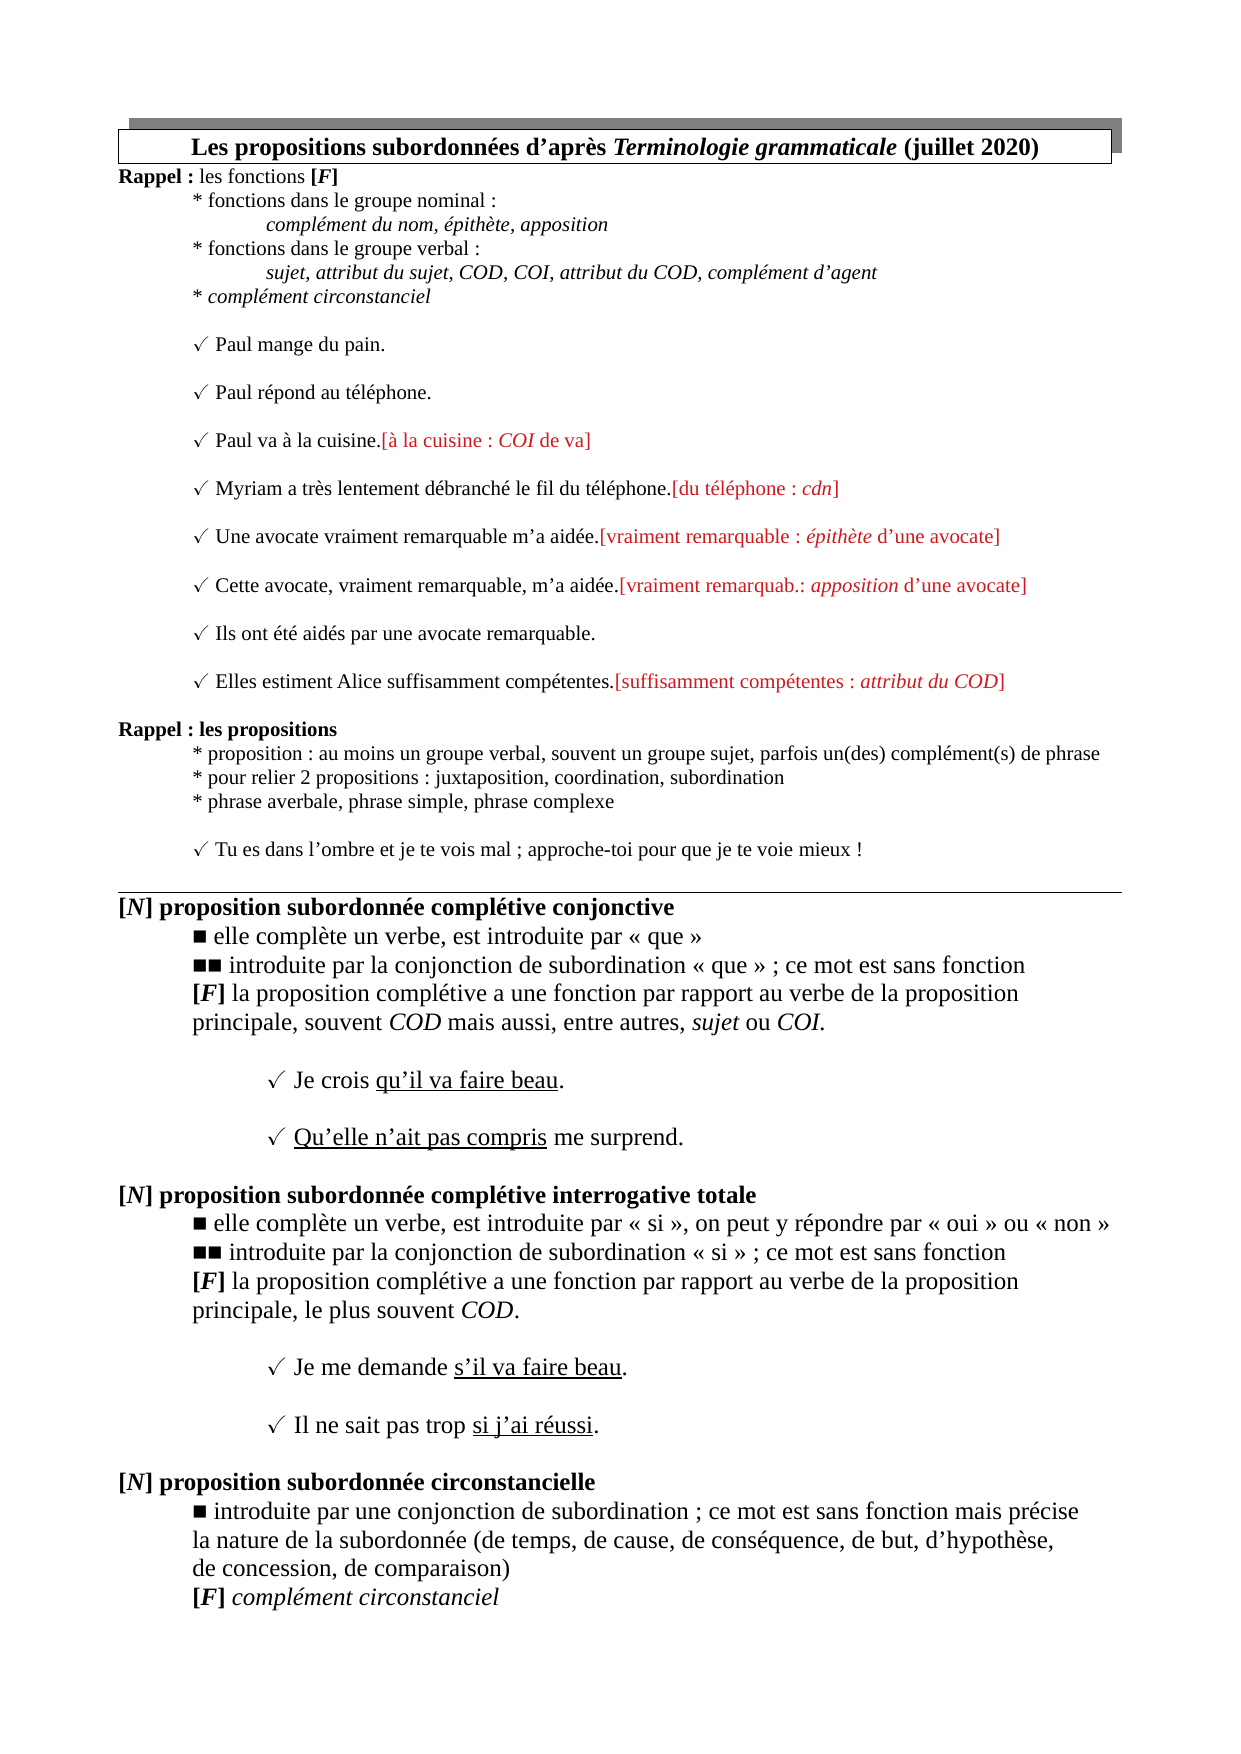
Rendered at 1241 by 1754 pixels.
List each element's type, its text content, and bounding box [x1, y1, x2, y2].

text la nature de la subordonnée (de temps, de cause, de conséquence, de but, d’hypothèse, [118, 1525, 1122, 1553]
text ✓ Je crois qu’il va faire beau. [118, 1065, 1122, 1093]
text principale, le plus souvent COD. [118, 1295, 1122, 1323]
text * pour relier 2 propositions : juxtaposition, coordination, subordination [118, 765, 1122, 789]
text Rappel : les propositions [118, 717, 1122, 741]
text ■■ introduite par la conjonction de subordination « que » ; ce mot est sans fonction [118, 950, 1122, 978]
text ✓ Paul mange du pain. [118, 332, 1122, 356]
text * phrase averbale, phrase simple, phrase complexe [118, 789, 1122, 813]
text ■ elle complète un verbe, est introduite par « si », on peut y répondre par « oui » ou « non » [118, 1208, 1122, 1237]
text [N] proposition subordonnée complétive conjonctive [118, 893, 1122, 921]
text ✓ Paul répond au téléphone. [118, 380, 1122, 404]
text sujet, attribut du sujet, COD, COI, attribut du COD, complément d’agent [118, 260, 1122, 284]
text de concession, de comparaison) [118, 1553, 1122, 1582]
text [F] la proposition complétive a une fonction par rapport au verbe de la proposition [118, 1266, 1122, 1295]
text ■■ introduite par la conjonction de subordination « si » ; ce mot est sans fonction [118, 1237, 1122, 1266]
text * complément circonstanciel [118, 284, 1122, 308]
text Les propositions subordonnées d’après Terminologie grammaticale (juillet 2020) [119, 130, 1111, 163]
text ✓ Paul va à la cuisine.[à la cuisine : COI de va] [118, 428, 1122, 452]
text Rappel : les fonctions [F] [118, 163, 1122, 188]
text [F] complément circonstanciel [118, 1582, 1122, 1611]
text [N] proposition subordonnée circonstancielle [118, 1467, 1122, 1496]
text ■ elle complète un verbe, est introduite par « que » [118, 921, 1122, 950]
text complément du nom, épithète, apposition [118, 212, 1122, 236]
text [N] proposition subordonnée complétive interrogative totale [118, 1180, 1122, 1208]
text ✓ Cette avocate, vraiment remarquable, m’a aidée.[vraiment remarquab.: apposition d’une avocate] [118, 573, 1122, 597]
text ✓ Tu es dans l’ombre et je te vois mal ; approche-toi pour que je te voie mieux ! [118, 837, 1122, 861]
text ✓ Ils ont été aidés par une avocate remarquable. [118, 621, 1122, 645]
text ✓ Myriam a très lentement débranché le fil du téléphone.[du téléphone : cdn] [118, 476, 1122, 500]
text * fonctions dans le groupe verbal : [118, 236, 1122, 260]
text ✓ Une avocate vraiment remarquable m’a aidée.[vraiment remarquable : épithète d’une avocate] [118, 524, 1122, 548]
text ✓ Je me demande s’il va faire beau. [118, 1352, 1122, 1381]
text [F] la proposition complétive a une fonction par rapport au verbe de la proposition principale, souvent COD mais aussi, entre autres, sujet ou COI. [118, 978, 1122, 1036]
text ✓ Il ne sait pas trop si j’ai réussi. [118, 1410, 1122, 1438]
text ✓ Qu’elle n’ait pas compris me surprend. [118, 1122, 1122, 1151]
text ■ introduite par une conjonction de subordination ; ce mot est sans fonction mais précise [118, 1496, 1122, 1525]
text * fonctions dans le groupe nominal : [118, 188, 1122, 212]
text * proposition : au moins un groupe verbal, souvent un groupe sujet, parfois un(des) complément(s) de phrase [118, 741, 1122, 765]
text ✓ Elles estiment Alice suffisamment compétentes.[suffisamment compétentes : attribut du COD] [118, 669, 1122, 693]
